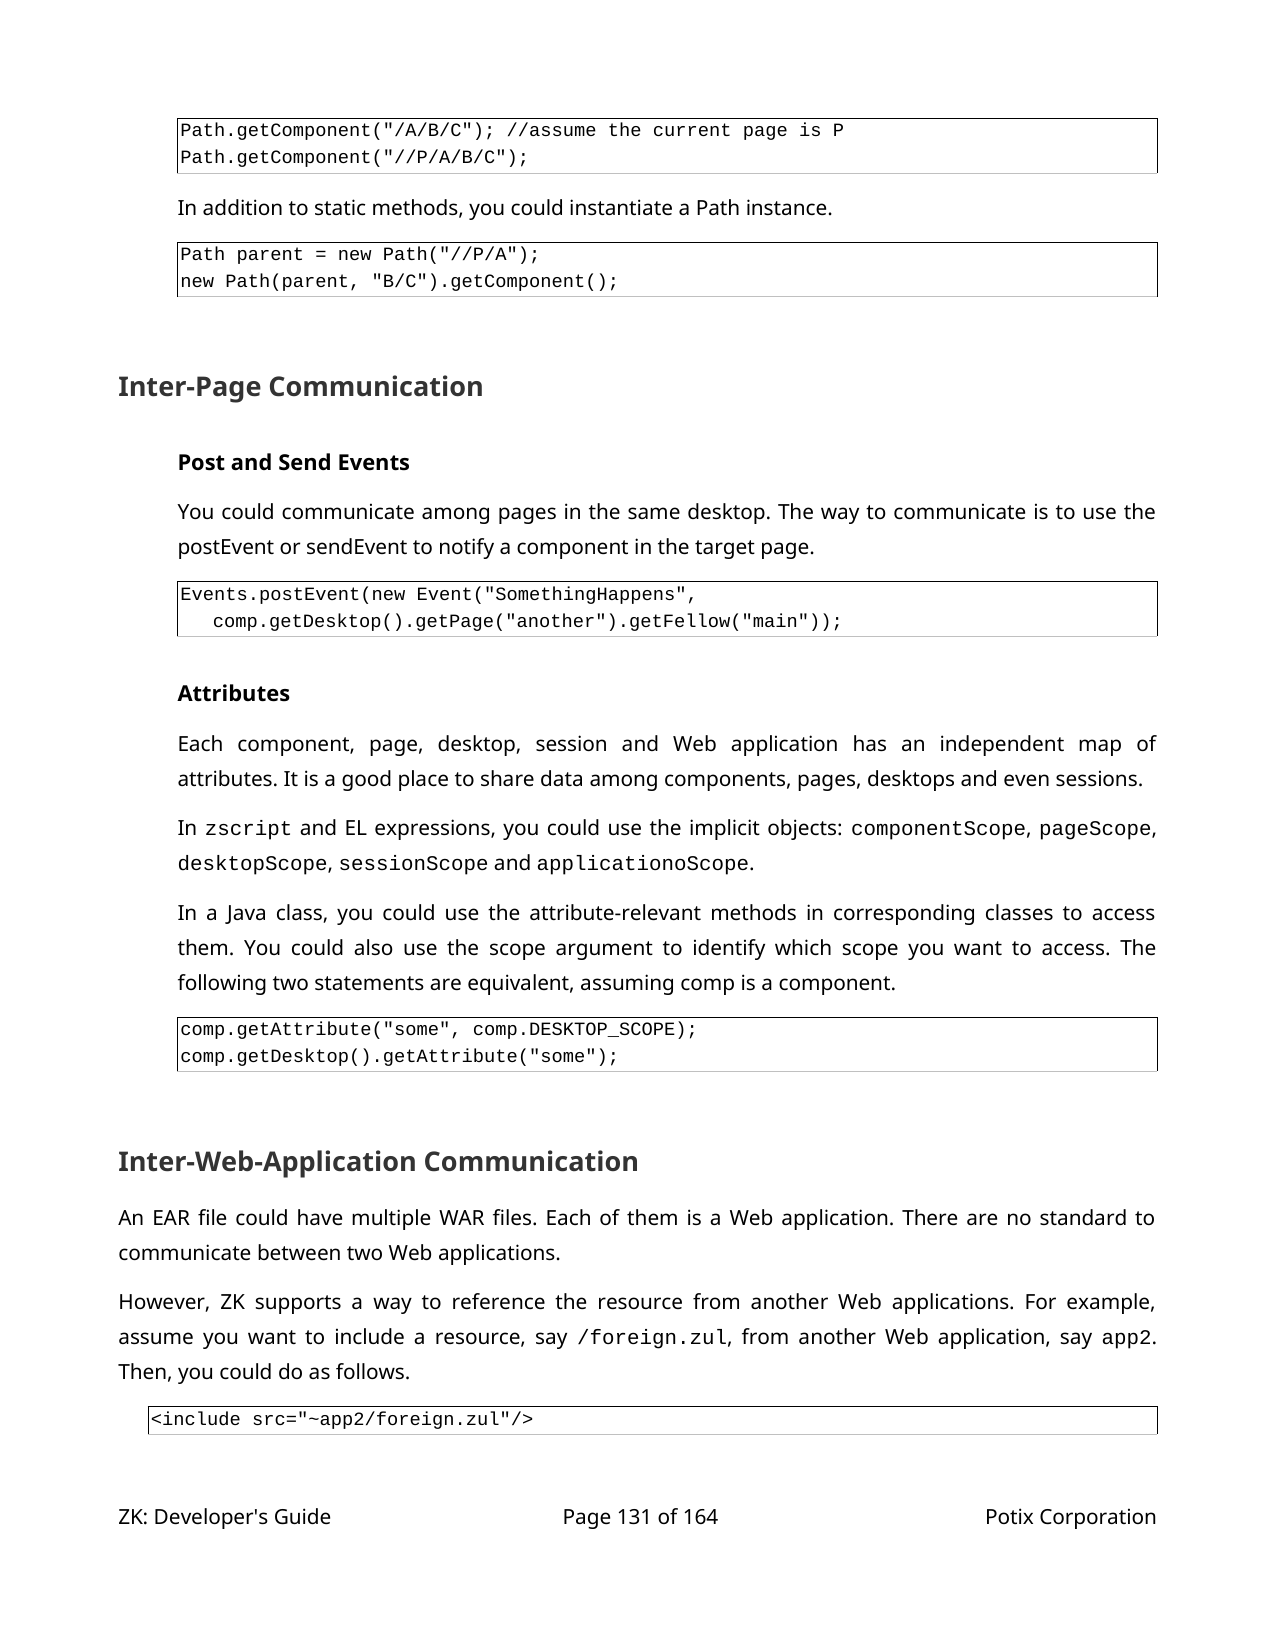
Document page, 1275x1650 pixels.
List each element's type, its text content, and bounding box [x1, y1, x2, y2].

text comp.getDesktop().getPage("another").getFellow("main")); [178, 608, 1157, 636]
text In zscript and EL expressions, you could use the implicit objects: componentScope, pageScope, desktopScope, sessionScope and applicationoScope. [177, 813, 1157, 877]
subtitle Post and Send Events [177, 447, 1157, 477]
subtitle Inter-Page Communication [118, 367, 1157, 404]
text Events.postEvent(new Event("SomethingHappens", [178, 582, 1157, 606]
text <include src="~app2/foreign.zul"/> [149, 1407, 1157, 1434]
text new Path(parent, "B/C").getComponent(); [178, 269, 1157, 296]
text Path.getComponent("/A/B/C"); //assume the current page is P [178, 119, 1157, 142]
text comp.getAttribute("some", comp.DESKTOP_SCOPE); [178, 1018, 1157, 1041]
text In addition to static methods, you could instantiate a Path instance. [177, 193, 1157, 221]
text You could communicate among pages in the same desktop. The way to communicate is to use the postEvent or sendEvent to notify a component in the target page. [177, 497, 1157, 561]
subtitle Inter-Web-Application Communication [118, 1142, 1157, 1179]
text Each component, page, desktop, session and Web application has an independent map of attributes. It is a good place to share data among components, pages, desktops and even sessions. [177, 729, 1157, 792]
text comp.getDesktop().getAttribute("some"); [178, 1044, 1157, 1071]
text Path parent = new Path("//P/A"); [178, 243, 1157, 266]
text An EAR file could have multiple WAR files. Each of them is a Web application. There are no standard to communicate between two Web applications. [118, 1203, 1157, 1266]
subtitle Attributes [177, 678, 1157, 708]
text In a Java class, you could use the attribute-relevant methods in corresponding classes to access them. You could also use the scope argument to identify which scope you want to access. The following two statements are equivalent, assuming comp is a component. [177, 898, 1157, 996]
text Path.getComponent("//P/A/B/C"); [178, 145, 1157, 173]
text However, ZK supports a way to reference the resource from another Web applications. For example, assume you want to include a resource, say /foreign.zul, from another Web application, say app2. Then, you could do as follows. [118, 1287, 1157, 1386]
